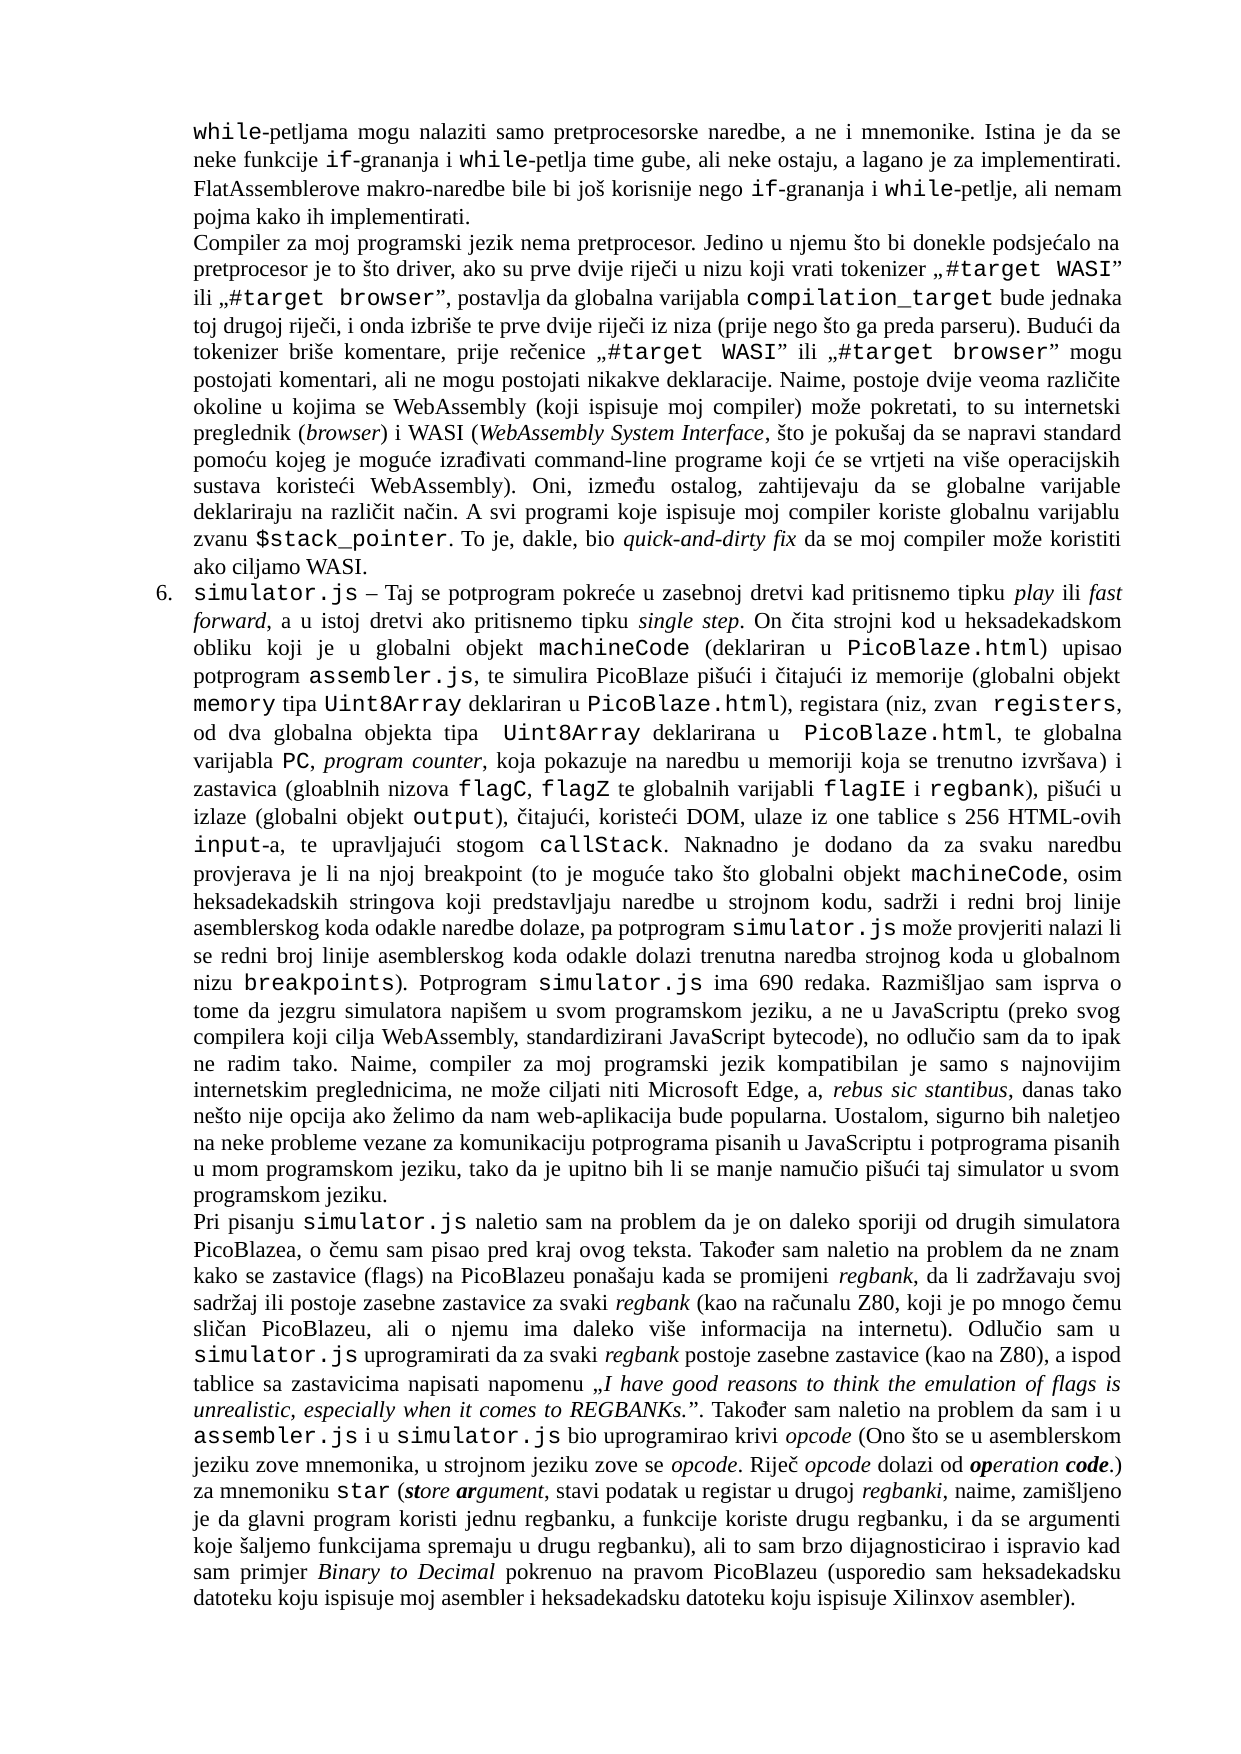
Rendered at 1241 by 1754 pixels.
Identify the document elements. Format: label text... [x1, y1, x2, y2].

list while-petljama mogu nalaziti samo pretprocesorske naredbe, a ne i mnemonike. Istina je da se neke funkcije if-grananja i while-petlja time gube, ali neke ostaju, a lagano je za implementirati. FlatAssemblerove makro-naredbe bile bi još korisnije nego if-grananja i while-petlje, ali nemam pojma kako ih implementirati. [156, 118, 1122, 229]
list Compiler za moj programski jezik nema pretprocesor. Jedino u njemu što bi donekle podsjećalo na pretprocesor je to što driver, ako su prve dvije riječi u nizu koji vrati tokenizer „#target WASI” ili „#target browser”, postavlja da globalna varijabla compilation_target bude jednaka toj drugoj riječi, i onda izbriše te prve dvije riječi iz niza (prije nego što ga preda parseru). Budući da tokenizer briše komentare, prije rečenice „#target WASI” ili „#target browser” mogu postojati komentari, ali ne mogu postojati nikakve deklaracije. Naime, postoje dvije veoma različite okoline u kojima se WebAssembly (koji ispisuje moj compiler) može pokretati, to su internetski preglednik (browser) i WASI (WebAssembly System Interface, što je pokušaj da se napravi standard pomoću kojeg je moguće izrađivati command-line programe koji će se vrtjeti na više operacijskih sustava koristeći WebAssembly). Oni, između ostalog, zahtijevaju da se globalne varijable deklariraju na različit način. A svi programi koje ispisuje moj compiler koriste globalnu varijablu zvanu $stack_pointer. To je, dakle, bio quick-and-dirty fix da se moj compiler može koristiti ako ciljamo WASI. [156, 229, 1122, 579]
list Pri pisanju simulator.js naletio sam na problem da je on daleko sporiji od drugih simulatora PicoBlazea, o čemu sam pisao pred kraj ovog teksta. Također sam naletio na problem da ne znam kako se zastavice (flags) na PicoBlazeu ponašaju kada se promijeni regbank, da li zadržavaju svoj sadržaj ili postoje zasebne zastavice za svaki regbank (kao na računalu Z80, koji je po mnogo čemu sličan PicoBlazeu, ali o njemu ima daleko više informacija na internetu). Odlučio sam u simulator.js uprogramirati da za svaki regbank postoje zasebne zastavice (kao na Z80), a ispod tablice sa zastavicima napisati napomenu „I have good reasons to think the emulation of flags is unrealistic, especially when it comes to REGBANKs.”. Također sam naletio na problem da sam i u assembler.js i u simulator.js bio uprogramirao krivi opcode (Ono što se u asemblerskom jeziku zove mnemonika, u strojnom jeziku zove se opcode. Riječ opcode dolazi od operation code.) za mnemoniku star (store argument, stavi podatak u registar u drugoj regbanki, naime, zamišljeno je da glavni program koristi jednu regbanku, a funkcije koriste drugu regbanku, i da se argumenti koje šaljemo funkcijama spremaju u drugu regbanku), ali to sam brzo dijagnosticirao i ispravio kad sam primjer Binary to Decimal pokrenuo na pravom PicoBlazeu (usporedio sam heksadekadsku datoteku koju ispisuje moj asembler i heksadekadsku datoteku koju ispisuje Xilinxov asembler). [156, 1208, 1122, 1611]
list simulator.js – Taj se potprogram pokreće u zasebnoj dretvi kad pritisnemo tipku play ili fast forward, a u istoj dretvi ako pritisnemo tipku single step. On čita strojni kod u heksadekadskom obliku koji je u globalni objekt machineCode (deklariran u PicoBlaze.html) upisao potprogram assembler.js, te simulira PicoBlaze pišući i čitajući iz memorije (globalni objekt memory tipa Uint8Array deklariran u PicoBlaze.html), registara (niz, zvan registers, od dva globalna objekta tipa Uint8Array deklarirana u PicoBlaze.html, te globalna varijabla PC, program counter, koja pokazuje na naredbu u memoriji koja se trenutno izvršava) i zastavica (gloablnih nizova flagC, flagZ te globalnih varijabli flagIE i regbank), pišući u izlaze (globalni objekt output), čitajući, koristeći DOM, ulaze iz one tablice s 256 HTML-ovih input-a, te upravljajući stogom callStack. Naknadno je dodano da za svaku naredbu provjerava je li na njoj breakpoint (to je moguće tako što globalni objekt machineCode, osim heksadekadskih stringova koji predstavljaju naredbe u strojnom kodu, sadrži i redni broj linije asemblerskog koda odakle naredbe dolaze, pa potprogram simulator.js može provjeriti nalazi li se redni broj linije asemblerskog koda odakle dolazi trenutna naredba strojnog koda u globalnom nizu breakpoints). Potprogram simulator.js ima 690 redaka. Razmišljao sam isprva o tome da jezgru simulatora napišem u svom programskom jeziku, a ne u JavaScriptu (preko svog compilera koji cilja WebAssembly, standardizirani JavaScript bytecode), no odlučio sam da to ipak ne radim tako. Naime, compiler za moj programski jezik kompatibilan je samo s najnovijim internetskim preglednicima, ne može ciljati niti Microsoft Edge, a, rebus sic stantibus, danas tako nešto nije opcija ako želimo da nam web-aplikacija bude popularna. Uostalom, sigurno bih naletjeo na neke probleme vezane za komunikaciju potprograma pisanih u JavaScriptu i potprograma pisanih u mom programskom jeziku, tako da je upitno bih li se manje namučio pišući taj simulator u svom programskom jeziku. [156, 579, 1122, 1208]
